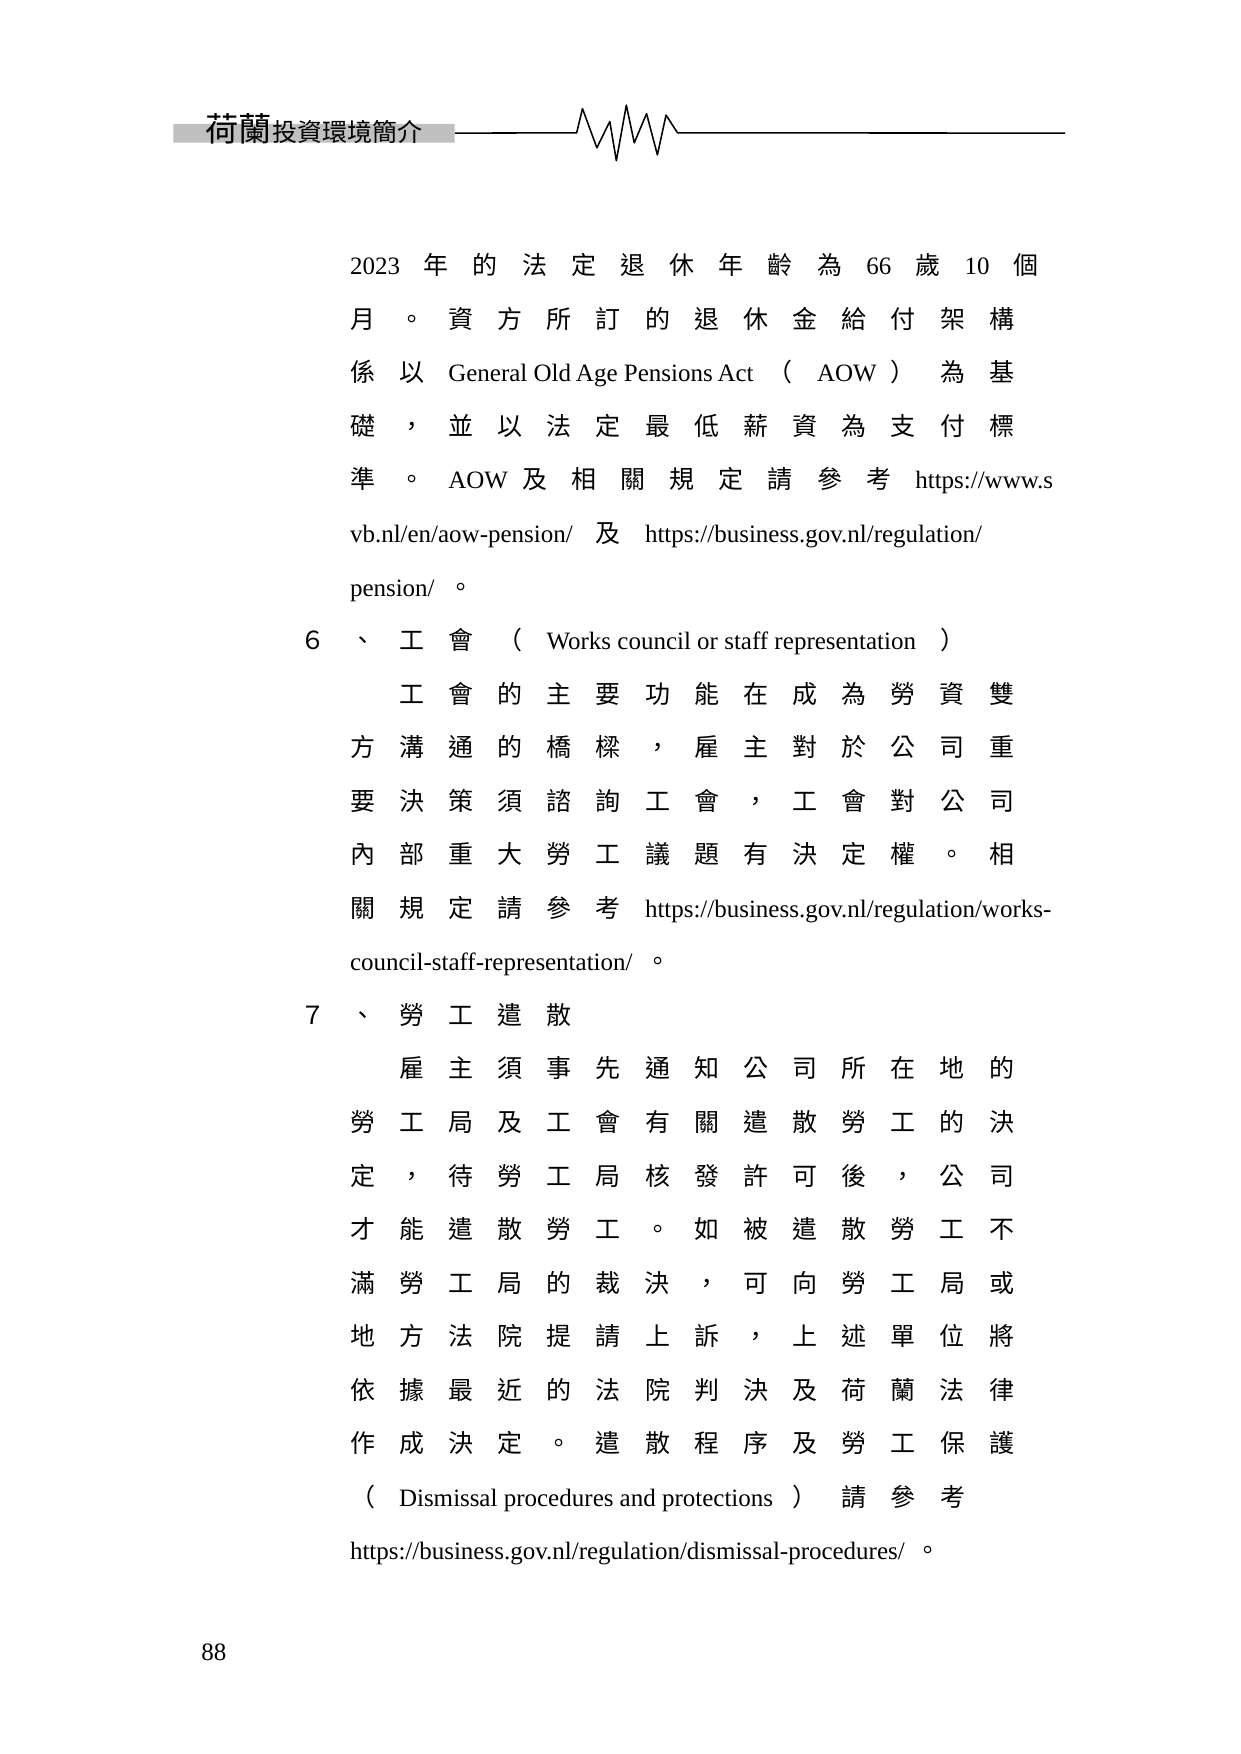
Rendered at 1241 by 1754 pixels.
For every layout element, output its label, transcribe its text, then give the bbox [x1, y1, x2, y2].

text ７、勞工遣散 [276, 987, 1063, 1040]
text ６、工會（Works council or staff representation） [276, 612, 1063, 666]
text 工會的主要功能在成為勞資雙方溝通的橋樑，雇主對於公司重要決策須諮詢工會，工會對公司內部重大勞工議題有決定權。相關規定請參考https://business.gov.nl/regulation/works-council-staff-representation/。 [325, 666, 1063, 987]
text 雇主須事先通知公司所在地的勞工局及工會有關遣散勞工的決定，待勞工局核發許可後，公司才能遣散勞工。如被遣散勞工不滿勞工局的裁決，可向勞工局或地方法院提請上訴，上述單位將依據最近的法院判決及荷蘭法律作成決定。遣散程序及勞工保護（Dismissal procedures and protections）請參考https://business.gov.nl/regulation/dismissal-procedures/。 [325, 1040, 1063, 1576]
text 2023年的法定退休年齡為66歲10個月。資方所訂的退休金給付架構係以General Old Age Pensions Act（AOW）為基礎，並以法定最低薪資為支付標準。AOW及相關規定請參考https://www.svb.nl/en/aow-pension/及https://business.gov.nl/regulation/pension/。 [325, 237, 1063, 612]
